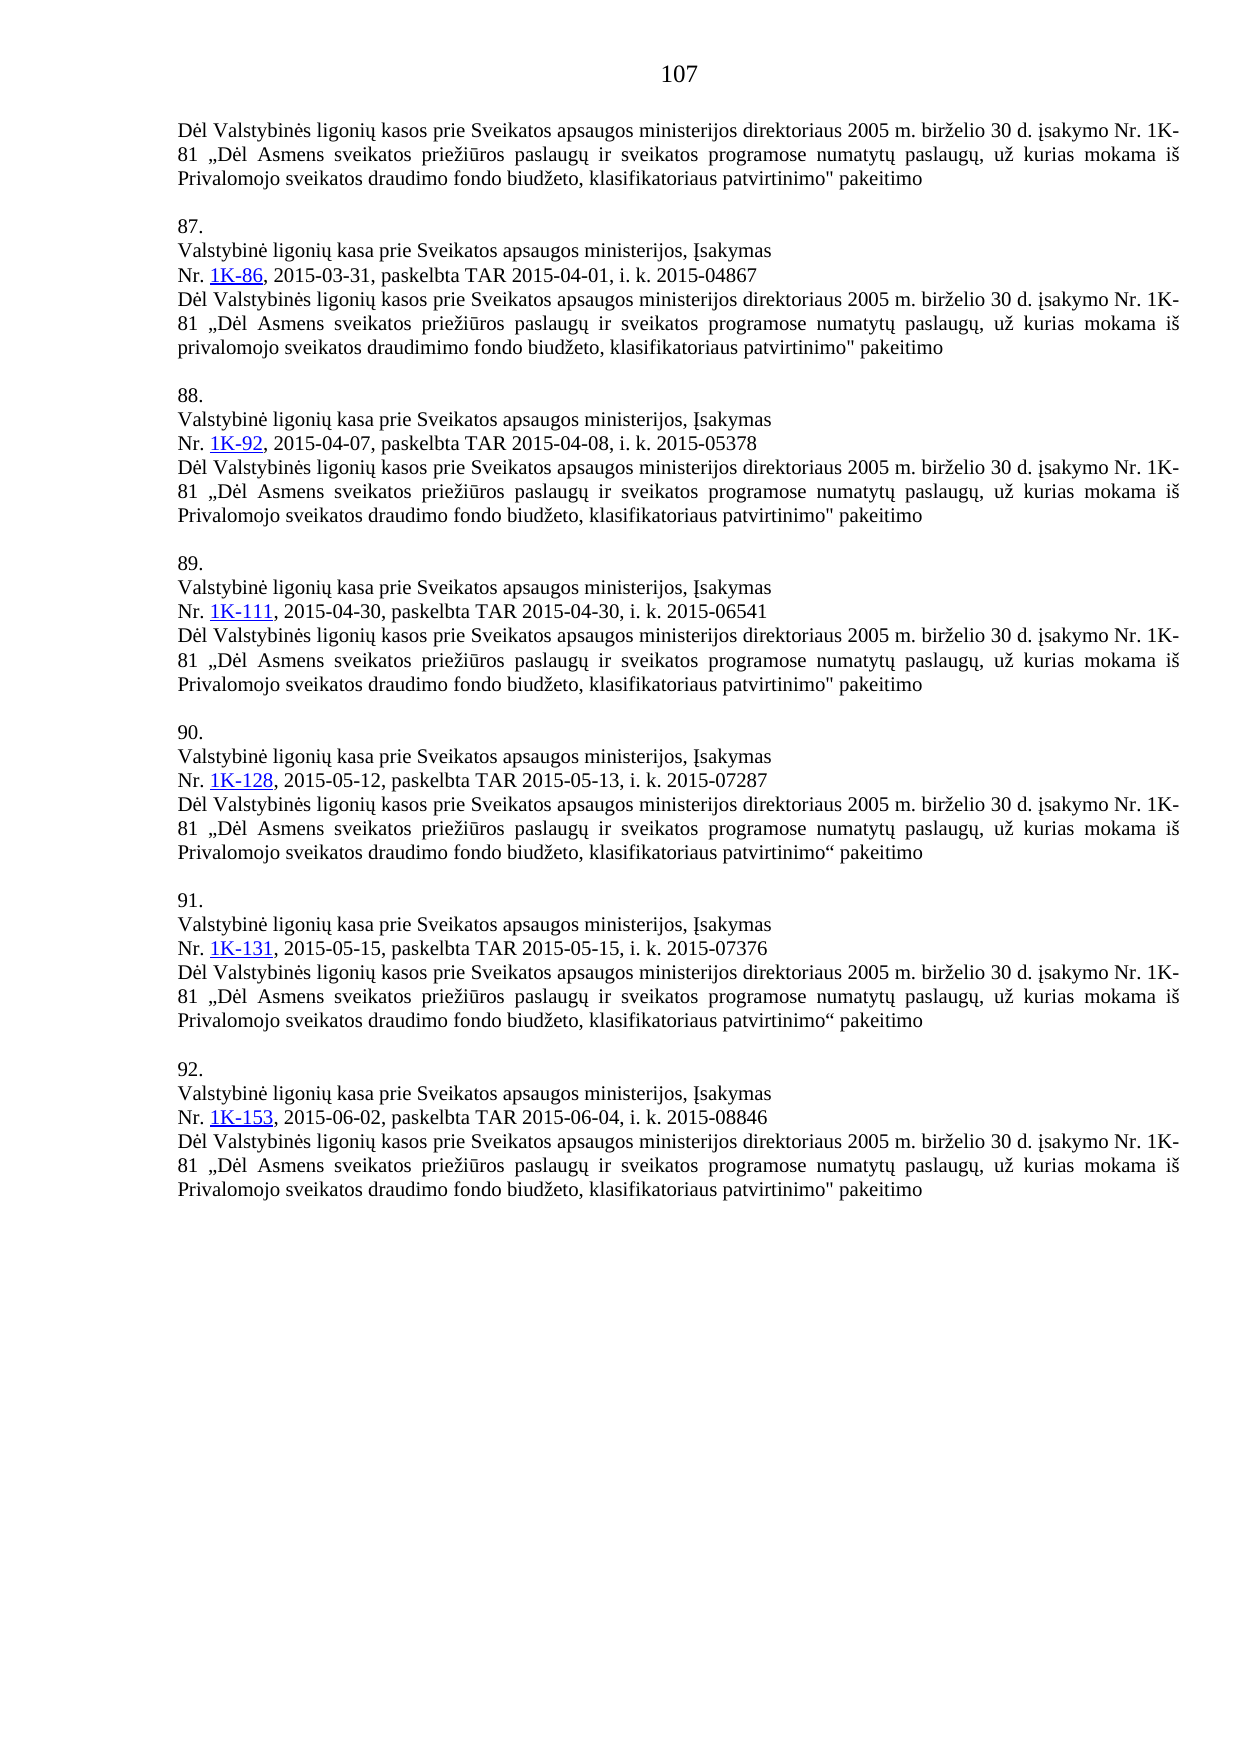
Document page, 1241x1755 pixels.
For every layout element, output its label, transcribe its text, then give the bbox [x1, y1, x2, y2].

text Nr. 1K-86, 2015-03-31, paskelbta TAR 2015-04-01, i. k. 2015-04867 [177, 262, 1181, 287]
text Dėl Valstybinės ligonių kasos prie Sveikatos apsaugos ministerijos direktoriaus 2005 m. birželio 30 d. įsakymo Nr. 1K-81 „Dėl Asmens sveikatos priežiūros paslaugų ir sveikatos programose numatytų paslaugų, už kurias mokama iš Privalomojo sveikatos draudimo fondo biudžeto, klasifikatoriaus patvirtinimo" pakeitimo [177, 455, 1181, 527]
text Valstybinė ligonių kasa prie Sveikatos apsaugos ministerijos, Įsakymas [177, 407, 1181, 431]
text 88. [177, 383, 1181, 407]
text 87. [177, 214, 1181, 238]
text Nr. 1K-92, 2015-04-07, paskelbta TAR 2015-04-08, i. k. 2015-05378 [177, 431, 1181, 455]
text Valstybinė ligonių kasa prie Sveikatos apsaugos ministerijos, Įsakymas [177, 238, 1181, 262]
text Nr. 1K-111, 2015-04-30, paskelbta TAR 2015-04-30, i. k. 2015-06541 [177, 599, 1181, 623]
text Dėl Valstybinės ligonių kasos prie Sveikatos apsaugos ministerijos direktoriaus 2005 m. birželio 30 d. įsakymo Nr. 1K-81 „Dėl Asmens sveikatos priežiūros paslaugų ir sveikatos programose numatytų paslaugų, už kurias mokama iš Privalomojo sveikatos draudimo fondo biudžeto, klasifikatoriaus patvirtinimo“ pakeitimo [177, 960, 1181, 1032]
text Nr. 1K-128, 2015-05-12, paskelbta TAR 2015-05-13, i. k. 2015-07287 [177, 768, 1181, 792]
text Nr. 1K-153, 2015-06-02, paskelbta TAR 2015-06-04, i. k. 2015-08846 [177, 1105, 1181, 1129]
text Dėl Valstybinės ligonių kasos prie Sveikatos apsaugos ministerijos direktoriaus 2005 m. birželio 30 d. įsakymo Nr. 1K-81 „Dėl Asmens sveikatos priežiūros paslaugų ir sveikatos programose numatytų paslaugų, už kurias mokama iš Privalomojo sveikatos draudimo fondo biudžeto, klasifikatoriaus patvirtinimo" pakeitimo [177, 623, 1181, 696]
text Dėl Valstybinės ligonių kasos prie Sveikatos apsaugos ministerijos direktoriaus 2005 m. birželio 30 d. įsakymo Nr. 1K-81 „Dėl Asmens sveikatos priežiūros paslaugų ir sveikatos programose numatytų paslaugų, už kurias mokama iš Privalomojo sveikatos draudimo fondo biudžeto, klasifikatoriaus patvirtinimo" pakeitimo [177, 1129, 1181, 1201]
text 91. [177, 888, 1181, 912]
text 92. [177, 1057, 1181, 1081]
text 90. [177, 720, 1181, 744]
text Dėl Valstybinės ligonių kasos prie Sveikatos apsaugos ministerijos direktoriaus 2005 m. birželio 30 d. įsakymo Nr. 1K-81 „Dėl Asmens sveikatos priežiūros paslaugų ir sveikatos programose numatytų paslaugų, už kurias mokama iš privalomojo sveikatos draudimimo fondo biudžeto, klasifikatoriaus patvirtinimo" pakeitimo [177, 287, 1181, 359]
text Valstybinė ligonių kasa prie Sveikatos apsaugos ministerijos, Įsakymas [177, 912, 1181, 936]
text Valstybinė ligonių kasa prie Sveikatos apsaugos ministerijos, Įsakymas [177, 744, 1181, 768]
text Valstybinė ligonių kasa prie Sveikatos apsaugos ministerijos, Įsakymas [177, 1081, 1181, 1105]
text Nr. 1K-131, 2015-05-15, paskelbta TAR 2015-05-15, i. k. 2015-07376 [177, 936, 1181, 960]
text Dėl Valstybinės ligonių kasos prie Sveikatos apsaugos ministerijos direktoriaus 2005 m. birželio 30 d. įsakymo Nr. 1K-81 „Dėl Asmens sveikatos priežiūros paslaugų ir sveikatos programose numatytų paslaugų, už kurias mokama iš Privalomojo sveikatos draudimo fondo biudžeto, klasifikatoriaus patvirtinimo" pakeitimo [177, 118, 1181, 190]
text 89. [177, 551, 1181, 575]
text Dėl Valstybinės ligonių kasos prie Sveikatos apsaugos ministerijos direktoriaus 2005 m. birželio 30 d. įsakymo Nr. 1K-81 „Dėl Asmens sveikatos priežiūros paslaugų ir sveikatos programose numatytų paslaugų, už kurias mokama iš Privalomojo sveikatos draudimo fondo biudžeto, klasifikatoriaus patvirtinimo“ pakeitimo [177, 792, 1181, 864]
text Valstybinė ligonių kasa prie Sveikatos apsaugos ministerijos, Įsakymas [177, 575, 1181, 599]
